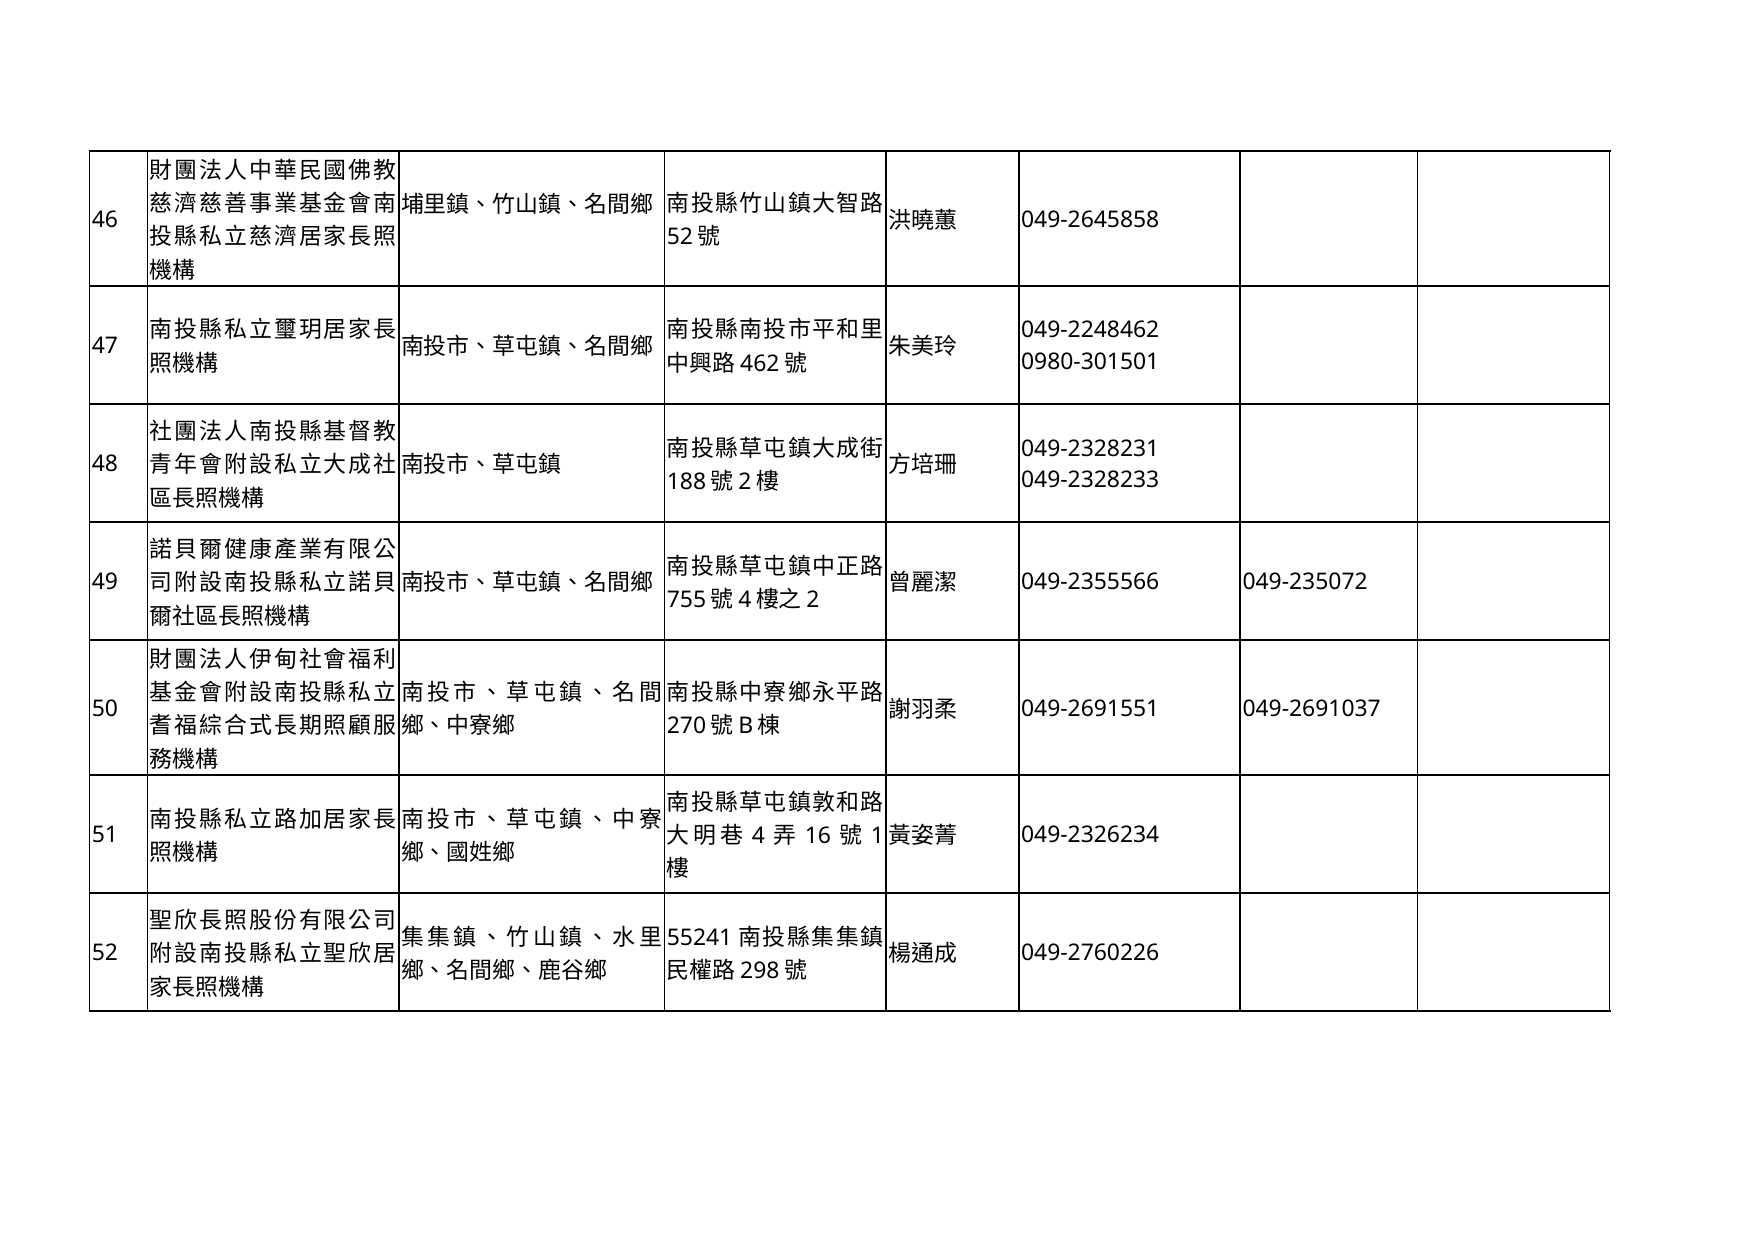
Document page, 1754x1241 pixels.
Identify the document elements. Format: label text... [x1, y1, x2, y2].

table_cell 楊通成 [887, 894, 1018, 1010]
table_cell 50 [90, 641, 147, 774]
table_cell 南投縣私立路加居家長照機構 [148, 776, 398, 892]
table_cell 社團法人南投縣基督教青年會附設私立大成社區長照機構 [148, 405, 398, 521]
table_cell 南投縣私立璽玥居家長照機構 [148, 287, 398, 403]
table_cell 049-2760226 [1020, 894, 1239, 1010]
table_cell 51 [90, 776, 147, 892]
table_cell 集集鎮、竹山鎮、水里鄉、名間鄉、鹿谷鄉 [400, 894, 664, 1010]
table_cell 049-2691551 [1020, 641, 1239, 774]
table_cell 曾麗潔 [887, 523, 1018, 639]
table_cell [1418, 287, 1609, 403]
table_cell [1418, 405, 1609, 521]
table_cell 49 [90, 523, 147, 639]
table_cell 埔里鎮、竹山鎮、名間鄉 [400, 152, 664, 285]
table_cell 財團法人中華民國佛教慈濟慈善事業基金會南投縣私立慈濟居家長照機構 [148, 152, 398, 285]
table_cell 049-2248462 0980-301501 [1020, 287, 1239, 403]
table_cell 方培珊 [887, 405, 1018, 521]
table_cell 聖欣長照股份有限公司附設南投縣私立聖欣居家長照機構 [148, 894, 398, 1010]
table_cell [1418, 776, 1609, 892]
table_cell [1241, 776, 1417, 892]
table_cell 049-2691037 [1241, 641, 1417, 774]
table_cell 南投市、草屯鎮、名間鄉 [400, 287, 664, 403]
table_cell [1418, 894, 1609, 1010]
table_cell 049-2326234 [1020, 776, 1239, 892]
table_cell [1241, 894, 1417, 1010]
table_cell 55241南投縣集集鎮民權路298號 [665, 894, 885, 1010]
table_cell 南投市、草屯鎮、名間鄉 [400, 523, 664, 639]
table_cell 049-235072 [1241, 523, 1417, 639]
table_cell 049-2645858 [1020, 152, 1239, 285]
table_cell 049-2355566 [1020, 523, 1239, 639]
table_cell 財團法人伊甸社會福利基金會附設南投縣私立耆福綜合式長期照顧服務機構 [148, 641, 398, 774]
table_cell 南投市、草屯鎮、中寮鄉、國姓鄉 [400, 776, 664, 892]
table_cell 南投縣南投市平和里中興路462號 [665, 287, 885, 403]
table_cell 南投縣竹山鎮大智路52號 [665, 152, 885, 285]
table_cell 48 [90, 405, 147, 521]
table_cell 黃姿菁 [887, 776, 1018, 892]
table_cell 52 [90, 894, 147, 1010]
table_cell [1241, 405, 1417, 521]
table_cell 南投縣草屯鎮中正路755號4樓之2 [665, 523, 885, 639]
table_cell 朱美玲 [887, 287, 1018, 403]
table_cell [1418, 641, 1609, 774]
table_cell 諾貝爾健康產業有限公司附設南投縣私立諾貝爾社區長照機構 [148, 523, 398, 639]
table_cell 謝羽柔 [887, 641, 1018, 774]
table_cell 南投市、草屯鎮 [400, 405, 664, 521]
table_cell 南投縣草屯鎮大成街188號2樓 [665, 405, 885, 521]
table_cell [1418, 152, 1609, 285]
table_cell [1241, 287, 1417, 403]
table_cell 46 [90, 152, 147, 285]
table_cell 47 [90, 287, 147, 403]
table_cell 南投縣草屯鎮敦和路大明巷4弄16號1樓 [665, 776, 885, 892]
table_cell [1418, 523, 1609, 639]
table_cell 南投市、草屯鎮、名間鄉、中寮鄉 [400, 641, 664, 774]
table_cell 洪曉蕙 [887, 152, 1018, 285]
table_cell 049-2328231 049-2328233 [1020, 405, 1239, 521]
table_cell 南投縣中寮鄉永平路270號B棟 [665, 641, 885, 774]
table_cell [1241, 152, 1417, 285]
